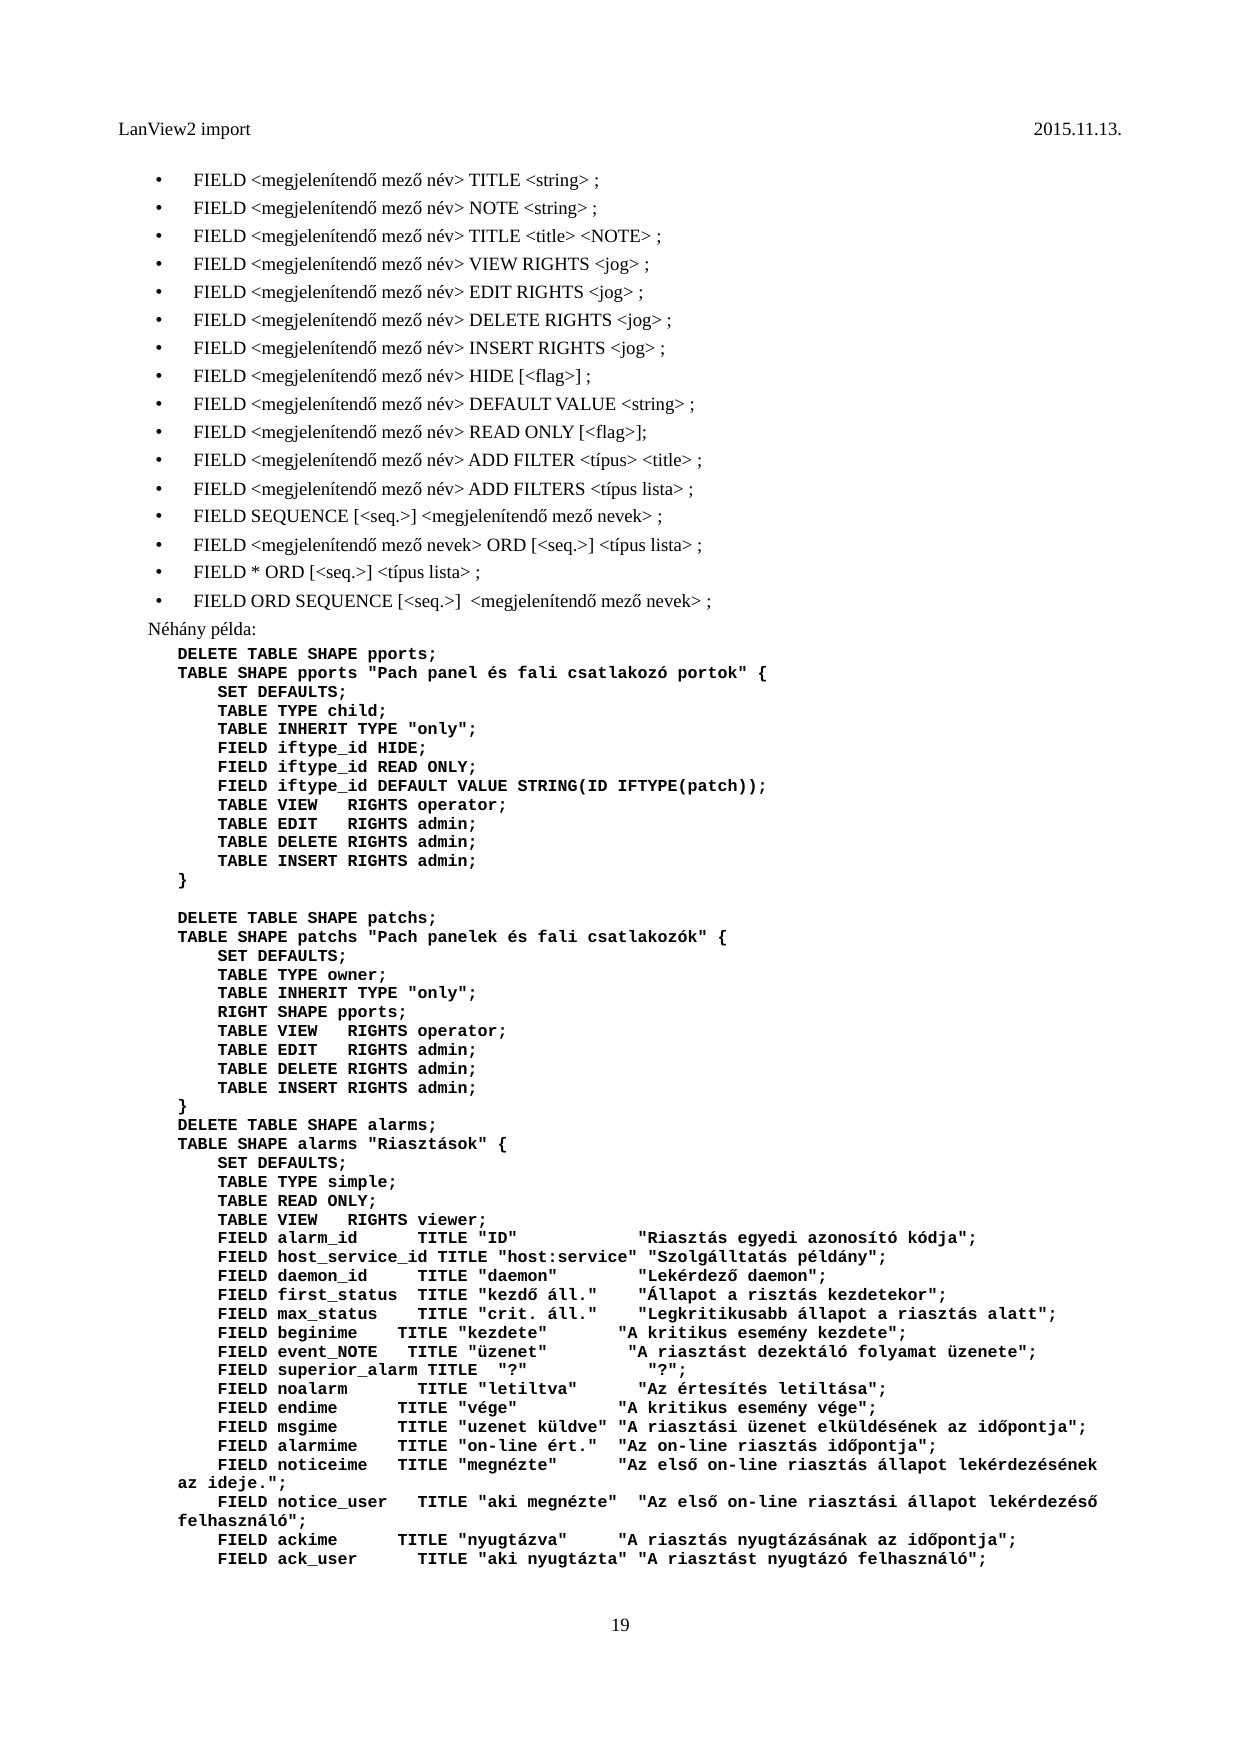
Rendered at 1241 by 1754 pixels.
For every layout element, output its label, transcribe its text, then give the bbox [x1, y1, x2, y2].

text FIELD iftype_id READ ONLY; [177, 759, 1122, 777]
text DELETE TABLE SHAPE patchs; [177, 909, 1122, 928]
text FIELD notice_user TITLE "aki megnézte" "Az első on-line riasztási állapot lekérdezéső felhasználó"; [177, 1494, 1122, 1532]
list FIELD <megjelenítendő mező nevek> ORD [<seq.>] <típus lista> ; [156, 533, 1122, 555]
text TABLE EDIT RIGHTS admin; [177, 815, 1122, 834]
list FIELD <megjelenítendő mező név> READ ONLY [<flag>]; [156, 421, 1122, 443]
text DELETE TABLE SHAPE alarms; [177, 1117, 1122, 1136]
list FIELD ORD SEQUENCE [<seq.>] <megjelenítendő mező nevek> ; [156, 589, 1122, 611]
list FIELD <megjelenítendő mező név> INSERT RIGHTS <jog> ; [156, 337, 1122, 359]
text TABLE VIEW RIGHTS viewer; [177, 1211, 1122, 1230]
text FIELD msgime TITLE "uzenet küldve" "A riasztási üzenet elküldésének az időpontja"; [177, 1418, 1122, 1437]
list FIELD <megjelenítendő mező név> NOTE <string> ; [156, 197, 1122, 219]
text FIELD iftype_id DEFAULT VALUE STRING(ID IFTYPE(patch)); [177, 777, 1122, 796]
text RIGHT SHAPE pports; [177, 1004, 1122, 1023]
text TABLE INSERT RIGHTS admin; [177, 1079, 1122, 1098]
text FIELD event_NOTE TITLE "üzenet" "A riasztást dezektáló folyamat üzenete"; [177, 1343, 1122, 1362]
list FIELD * ORD [<seq.>] <típus lista> ; [156, 561, 1122, 583]
list FIELD <megjelenítendő mező név> ADD FILTER <típus> <title> ; [156, 449, 1122, 471]
text FIELD ackime TITLE "nyugtázva" "A riasztás nyugtázásának az időpontja"; [177, 1532, 1122, 1551]
text TABLE SHAPE alarms "Riasztások" { [177, 1136, 1122, 1154]
text TABLE EDIT RIGHTS admin; [177, 1041, 1122, 1060]
text FIELD host_service_id TITLE "host:service" "Szolgálltatás példány"; [177, 1249, 1122, 1268]
text FIELD superior_alarm TITLE "?" "?"; [177, 1362, 1122, 1381]
text TABLE TYPE simple; [177, 1173, 1122, 1192]
text TABLE INHERIT TYPE "only"; [177, 985, 1122, 1004]
list FIELD <megjelenítendő mező név> TITLE <title> <NOTE> ; [156, 225, 1122, 247]
text } [177, 872, 1122, 891]
list FIELD <megjelenítendő mező név> EDIT RIGHTS <jog> ; [156, 281, 1122, 303]
text TABLE INHERIT TYPE "only"; [177, 721, 1122, 740]
text TABLE SHAPE pports "Pach panel és fali csatlakozó portok" { [177, 664, 1122, 683]
list FIELD <megjelenítendő mező név> DELETE RIGHTS <jog> ; [156, 309, 1122, 331]
text TABLE DELETE RIGHTS admin; [177, 1060, 1122, 1079]
list FIELD <megjelenítendő mező név> VIEW RIGHTS <jog> ; [156, 253, 1122, 275]
list FIELD SEQUENCE [<seq.>] <megjelenítendő mező nevek> ; [156, 505, 1122, 527]
text DELETE TABLE SHAPE pports; [177, 646, 1122, 664]
text } [177, 1098, 1122, 1117]
text Néhány példa: [118, 617, 1122, 639]
text TABLE READ ONLY; [177, 1192, 1122, 1211]
list FIELD <megjelenítendő mező név> HIDE [<flag>] ; [156, 365, 1122, 387]
text TABLE VIEW RIGHTS operator; [177, 796, 1122, 815]
text TABLE DELETE RIGHTS admin; [177, 834, 1122, 853]
text FIELD iftype_id HIDE; [177, 740, 1122, 759]
text TABLE TYPE child; [177, 702, 1122, 721]
text TABLE SHAPE patchs "Pach panelek és fali csatlakozók" { [177, 928, 1122, 947]
list FIELD <megjelenítendő mező név> TITLE <string> ; [156, 169, 1122, 191]
text SET DEFAULTS; [177, 683, 1122, 702]
text FIELD noticeime TITLE "megnézte" "Az első on-line riasztás állapot lekérdezésének az ideje."; [177, 1456, 1122, 1494]
list FIELD <megjelenítendő mező név> DEFAULT VALUE <string> ; [156, 393, 1122, 415]
text FIELD endime TITLE "vége" "A kritikus esemény vége"; [177, 1400, 1122, 1418]
text TABLE VIEW RIGHTS operator; [177, 1023, 1122, 1041]
text TABLE INSERT RIGHTS admin; [177, 853, 1122, 872]
text FIELD ack_user TITLE "aki nyugtázta" "A riasztást nyugtázó felhasználó"; [177, 1551, 1122, 1569]
text FIELD alarm_id TITLE "ID" "Riasztás egyedi azonosító kódja"; [177, 1230, 1122, 1249]
text SET DEFAULTS; [177, 947, 1122, 966]
text FIELD daemon_id TITLE "daemon" "Lekérdező daemon"; [177, 1268, 1122, 1287]
text SET DEFAULTS; [177, 1154, 1122, 1173]
text FIELD beginime TITLE "kezdete" "A kritikus esemény kezdete"; [177, 1324, 1122, 1343]
text FIELD noalarm TITLE "letiltva" "Az értesítés letiltása"; [177, 1381, 1122, 1400]
text FIELD max_status TITLE "crit. áll." "Legkritikusabb állapot a riasztás alatt"; [177, 1305, 1122, 1324]
list FIELD <megjelenítendő mező név> ADD FILTERS <típus lista> ; [156, 477, 1122, 499]
text FIELD first_status TITLE "kezdő áll." "Állapot a risztás kezdetekor"; [177, 1287, 1122, 1305]
text FIELD alarmime TITLE "on-line ért." "Az on-line riasztás időpontja"; [177, 1437, 1122, 1456]
text TABLE TYPE owner; [177, 966, 1122, 985]
